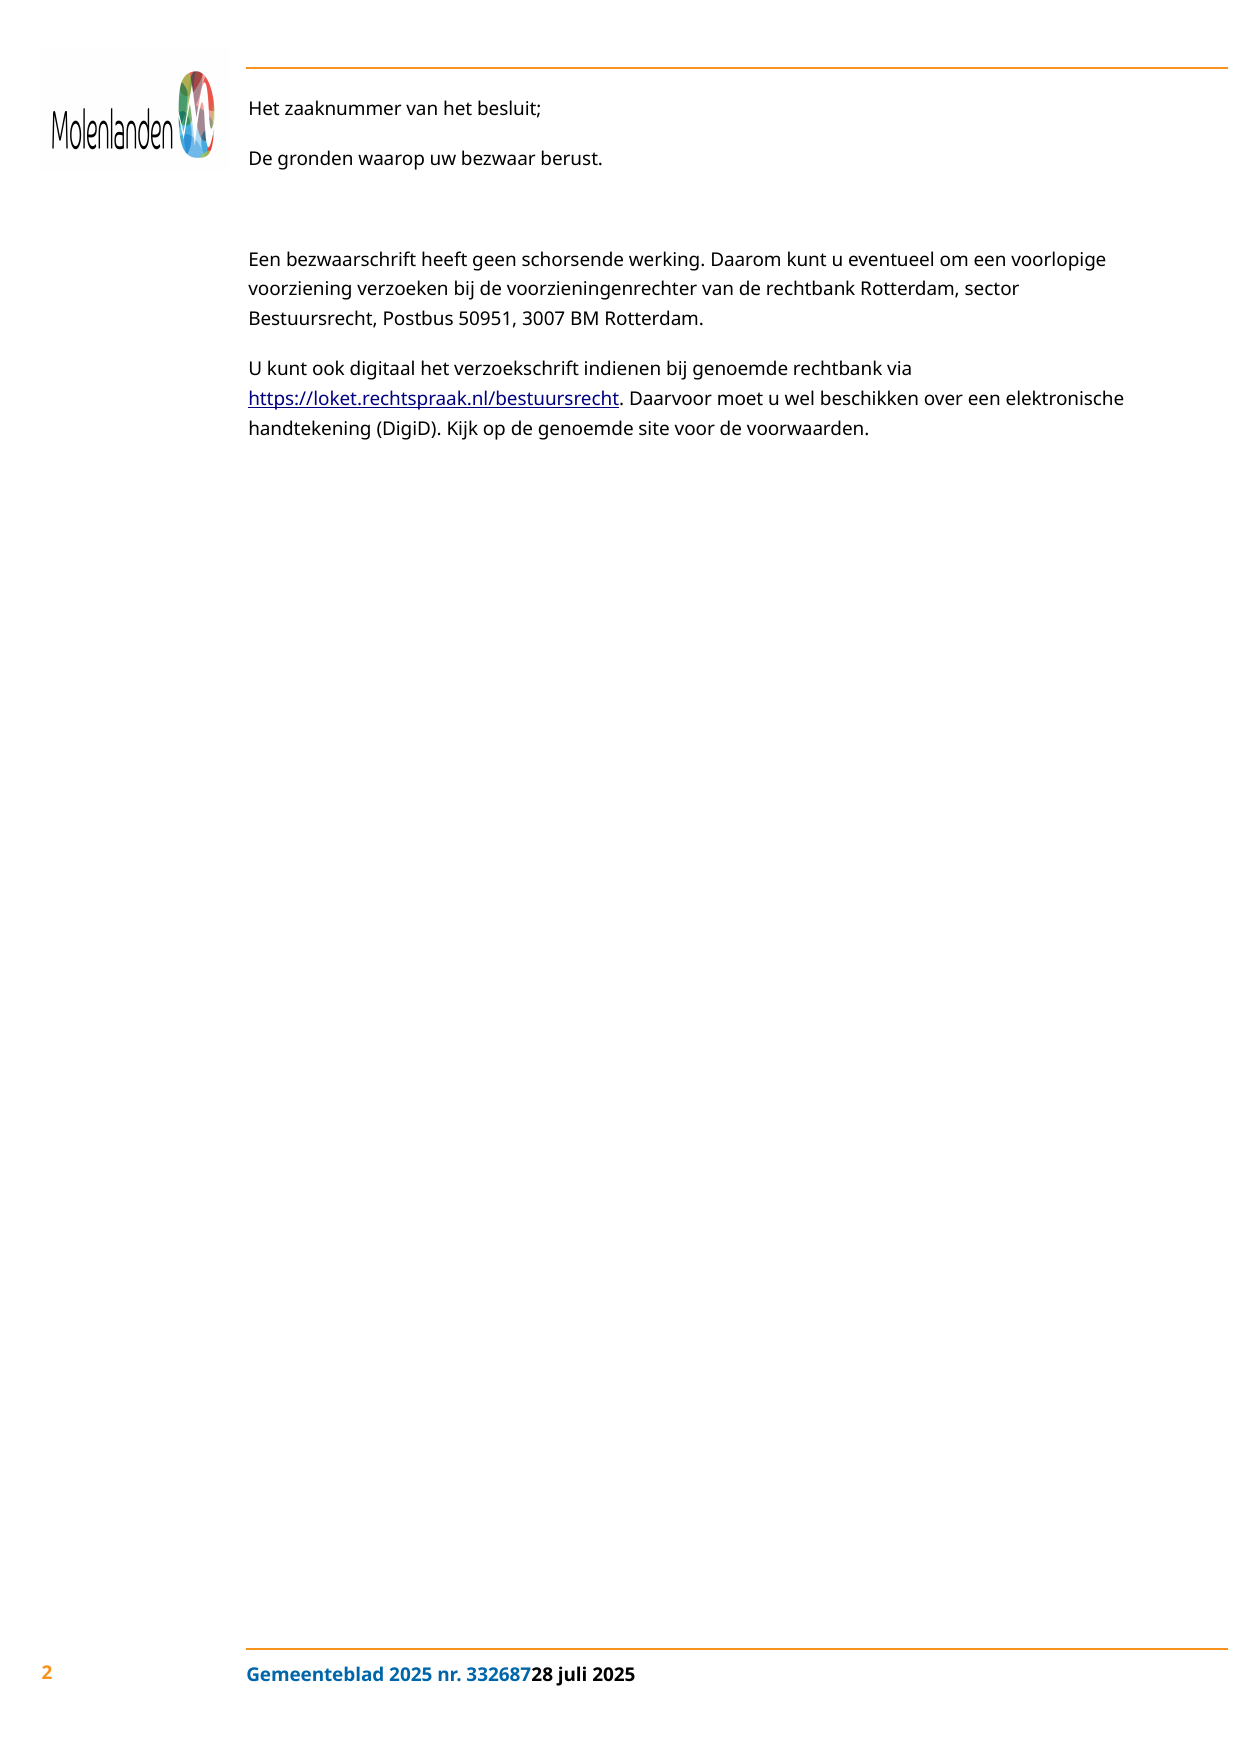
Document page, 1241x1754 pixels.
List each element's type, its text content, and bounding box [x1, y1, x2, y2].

text De gronden waarop uw bezwaar berust. [248, 145, 1152, 171]
text Een bezwaarschrift heeft geen schorsende werking. Daarom kunt u eventueel om een voorlopige voorziening verzoeken bij de voorzieningenrechter van de rechtbank Rotterdam, sector Bestuursrecht, Postbus 50951, 3007 BM Rotterdam. [248, 246, 1152, 331]
text Het zaaknummer van het besluit; [248, 95, 1152, 121]
text U kunt ook digitaal het verzoekschrift indienen bij genoemde rechtbank via https://loket.rechtspraak.nl/bestuursrecht. Daarvoor moet u wel beschikken over een elektronische handtekening (DigiD). Kijk op de genoemde site voor de voorwaarden. [248, 356, 1152, 441]
picture [41, 47, 231, 172]
